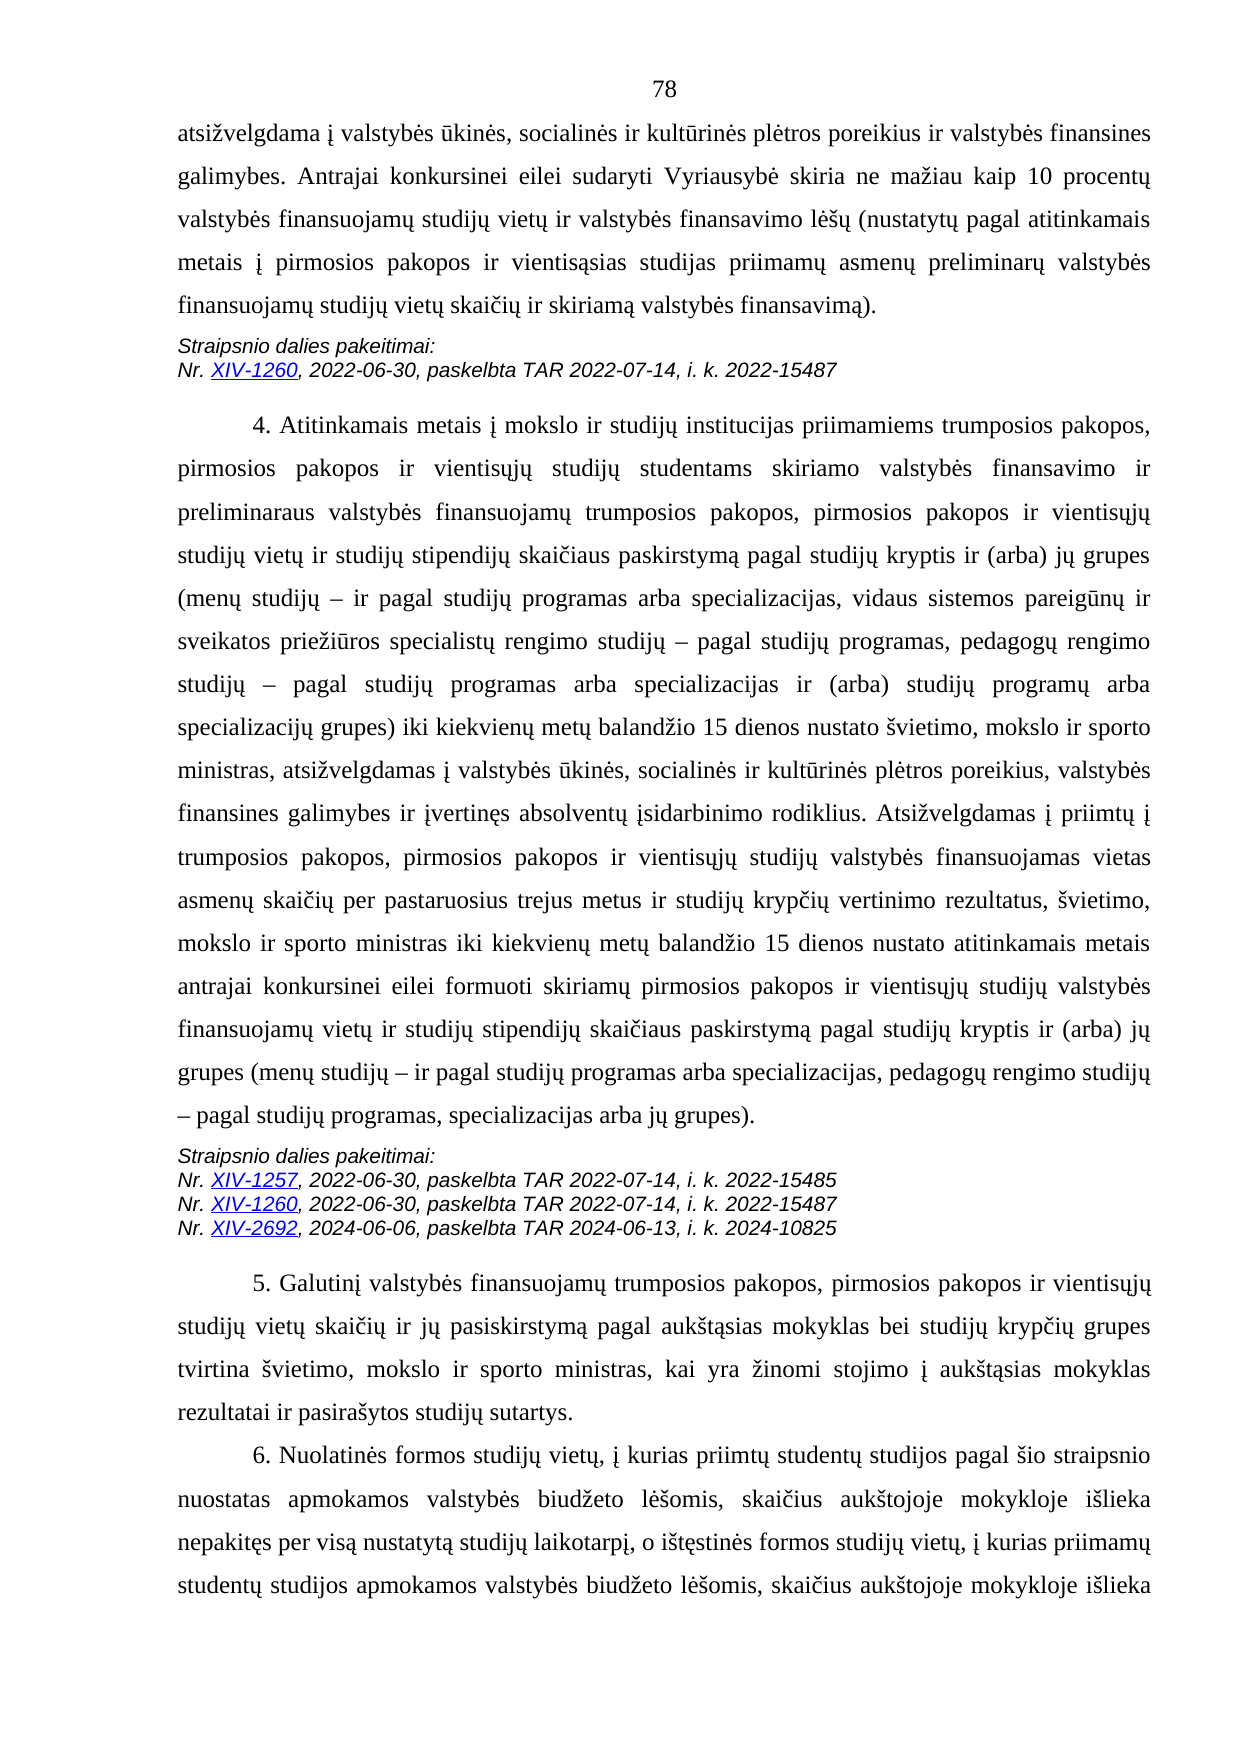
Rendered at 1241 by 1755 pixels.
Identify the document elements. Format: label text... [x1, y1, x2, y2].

text 6. Nuolatinės formos studijų vietų, į kurias priimtų studentų studijos pagal šio straipsnio nuostatas apmokamos valstybės biudžeto lėšomis, skaičius aukštojoje mokykloje išlieka nepakitęs per visą nustatytą studijų laikotarpį, o ištęstinės formos studijų vietų, į kurias priimamų studentų studijos apmokamos valstybės biudžeto lėšomis, skaičius aukštojoje mokykloje išlieka [177, 1441, 1152, 1599]
text Nr. XIV-2692, 2024-06-06, paskelbta TAR 2024-06-13, i. k. 2024-10825 [177, 1215, 1152, 1239]
text Straipsnio dalies pakeitimai: [177, 334, 1152, 358]
text Nr. XIV-1257, 2022-06-30, paskelbta TAR 2022-07-14, i. k. 2022-15485 [177, 1167, 1152, 1191]
text Nr. XIV-1260, 2022-06-30, paskelbta TAR 2022-07-14, i. k. 2022-15487 [177, 1191, 1152, 1215]
text 4. Atitinkamais metais į mokslo ir studijų institucijas priimamiems trumposios pakopos, pirmosios pakopos ir vientisųjų studijų studentams skiriamo valstybės finansavimo ir preliminaraus valstybės finansuojamų trumposios pakopos, pirmosios pakopos ir vientisųjų studijų vietų ir studijų stipendijų skaičiaus paskirstymą pagal studijų kryptis ir (arba) jų grupes (menų studijų – ir pagal studijų programas arba specializacijas, vidaus sistemos pareigūnų ir sveikatos priežiūros specialistų rengimo studijų – pagal studijų programas, pedagogų rengimo studijų – pagal studijų programas arba specializacijas ir (arba) studijų programų arba specializacijų grupes) iki kiekvienų metų balandžio 15 dienos nustato švietimo, mokslo ir sporto ministras, atsižvelgdamas į valstybės ūkinės, socialinės ir kultūrinės plėtros poreikius, valstybės finansines galimybes ir įvertinęs absolventų įsidarbinimo rodiklius. Atsižvelgdamas į priimtų į trumposios pakopos, pirmosios pakopos ir vientisųjų studijų valstybės finansuojamas vietas asmenų skaičių per pastaruosius trejus metus ir studijų krypčių vertinimo rezultatus, švietimo, mokslo ir sporto ministras iki kiekvienų metų balandžio 15 dienos nustato atitinkamais metais antrajai konkursinei eilei formuoti skiriamų pirmosios pakopos ir vientisųjų studijų valstybės finansuojamų vietų ir studijų stipendijų skaičiaus paskirstymą pagal studijų kryptis ir (arba) jų grupes (menų studijų – ir pagal studijų programas arba specializacijas, pedagogų rengimo studijų – pagal studijų programas, specializacijas arba jų grupes). [177, 410, 1152, 1129]
text 5. Galutinį valstybės finansuojamų trumposios pakopos, pirmosios pakopos ir vientisųjų studijų vietų skaičių ir jų pasiskirstymą pagal aukštąsias mokyklas bei studijų krypčių grupes tvirtina švietimo, mokslo ir sporto ministras, kai yra žinomi stojimo į aukštąsias mokyklas rezultatai ir pasirašytos studijų sutartys. [177, 1268, 1152, 1426]
text Nr. XIV-1260, 2022-06-30, paskelbta TAR 2022-07-14, i. k. 2022-15487 [177, 358, 1152, 382]
text atsižvelgdama į valstybės ūkinės, socialinės ir kultūrinės plėtros poreikius ir valstybės finansines galimybes. Antrajai konkursinei eilei sudaryti Vyriausybė skiria ne mažiau kaip 10 procentų valstybės finansuojamų studijų vietų ir valstybės finansavimo lėšų (nustatytų pagal atitinkamais metais į pirmosios pakopos ir vientisąsias studijas priimamų asmenų preliminarų valstybės finansuojamų studijų vietų skaičių ir skiriamą valstybės finansavimą). [177, 118, 1152, 319]
text Straipsnio dalies pakeitimai: [177, 1143, 1152, 1167]
